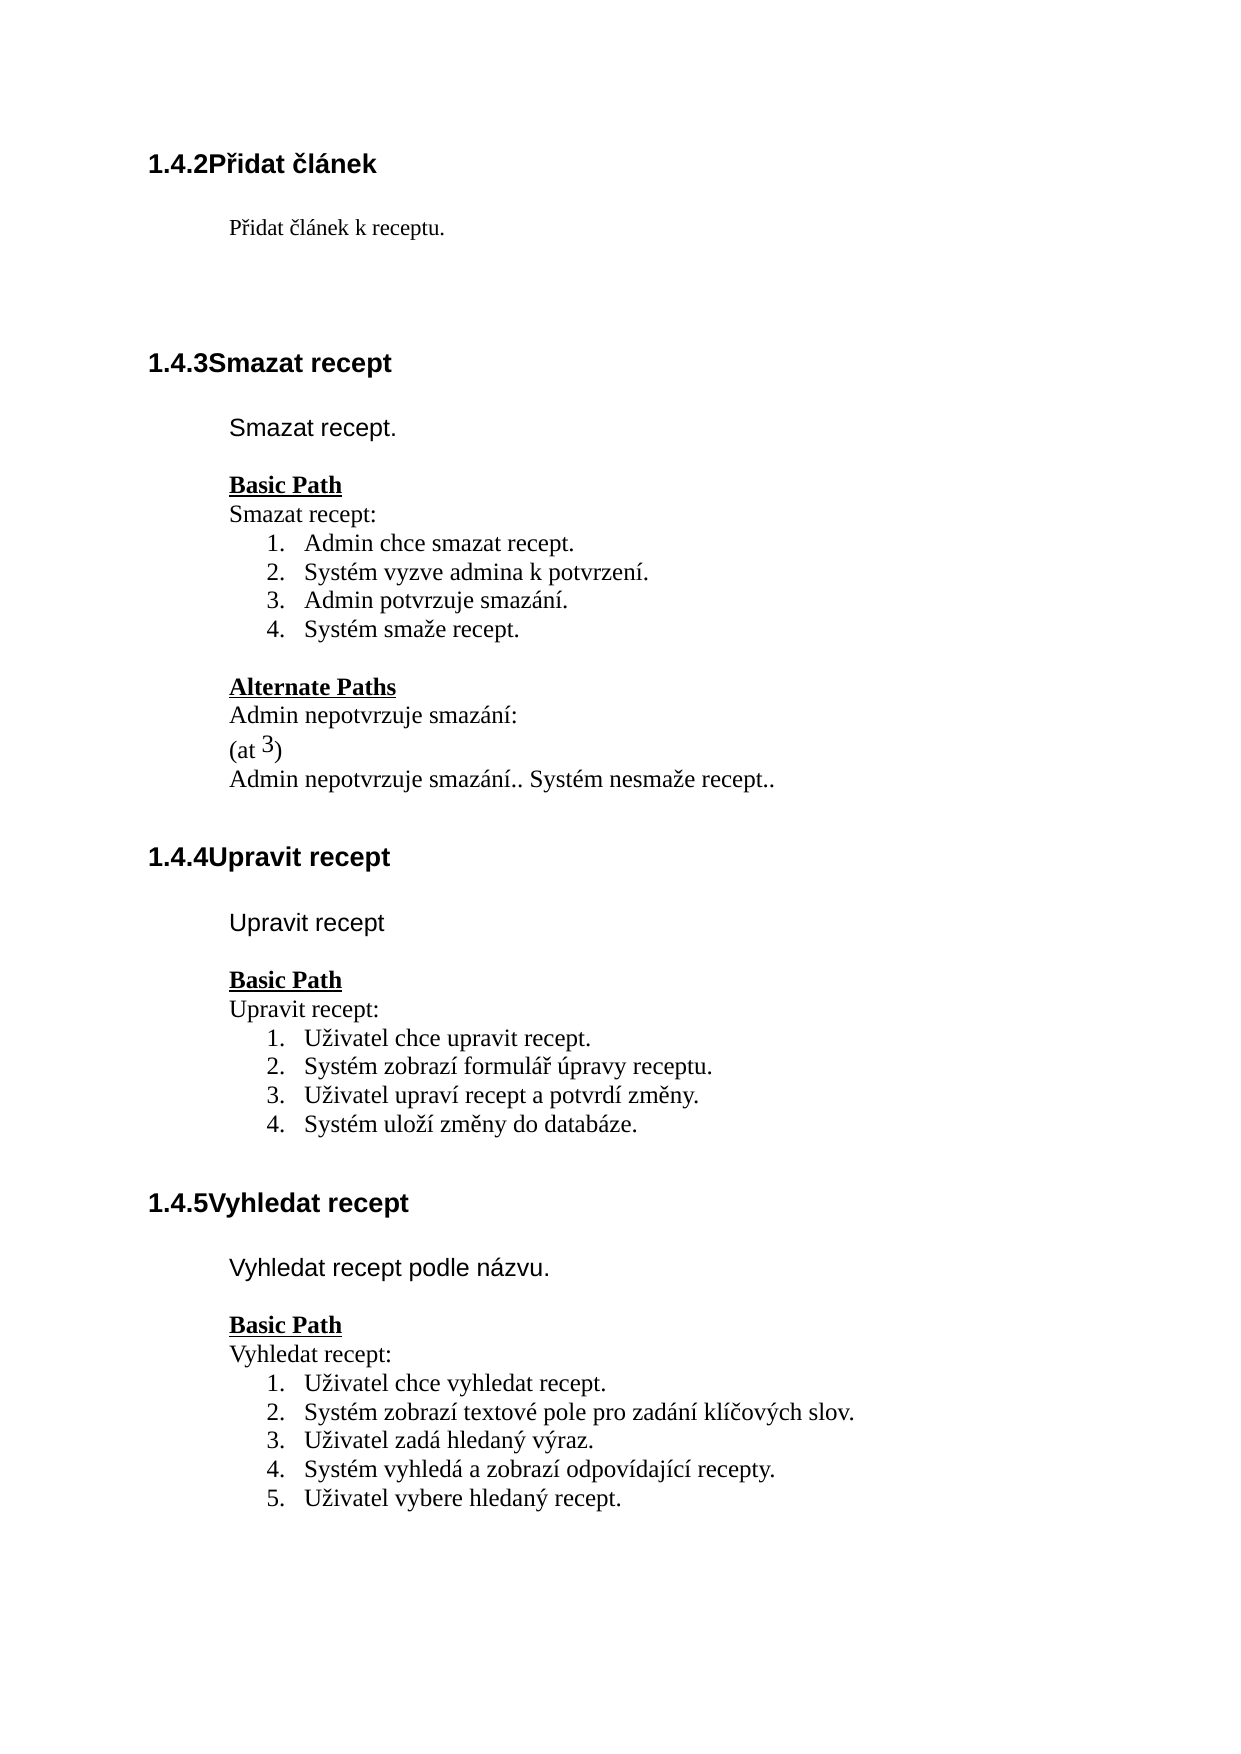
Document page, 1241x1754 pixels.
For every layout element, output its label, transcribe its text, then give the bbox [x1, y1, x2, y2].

subtitle Vyhledat recept [148, 1187, 1093, 1218]
subtitle Smazat recept [148, 347, 1093, 378]
subtitle Přidat článek [148, 148, 1093, 179]
table_header Přidat článek k receptu. [223, 214, 1048, 295]
subtitle Upravit recept [148, 841, 1093, 873]
table_header Vyhledat recept podle názvu. Basic Path Vyhledat recept: Uživatel chce vyhledat recept. Systém zobrazí textové pole pro zadání klíčových slov. Uživatel zadá hledaný výraz. Systém vyhledá a zobrazí odpovídající recepty. Uživatel vybere hledaný recept. [223, 1253, 1048, 1512]
table_header Smazat recept. Basic Path Smazat recept: Admin chce smazat recept. Systém vyzve admina k potvrzení. Admin potvrzuje smazání. Systém smaže recept. Alternate Paths Admin nepotvrzuje smazání: (at 3) Admin nepotvrzuje smazání.. Systém nesmaže recept.. [223, 413, 1048, 792]
table_header Upravit recept Basic Path Upravit recept: Uživatel chce upravit recept. Systém zobrazí formulář úpravy receptu. Uživatel upraví recept a potvrdí změny. Systém uloží změny do databáze. [223, 908, 1048, 1138]
